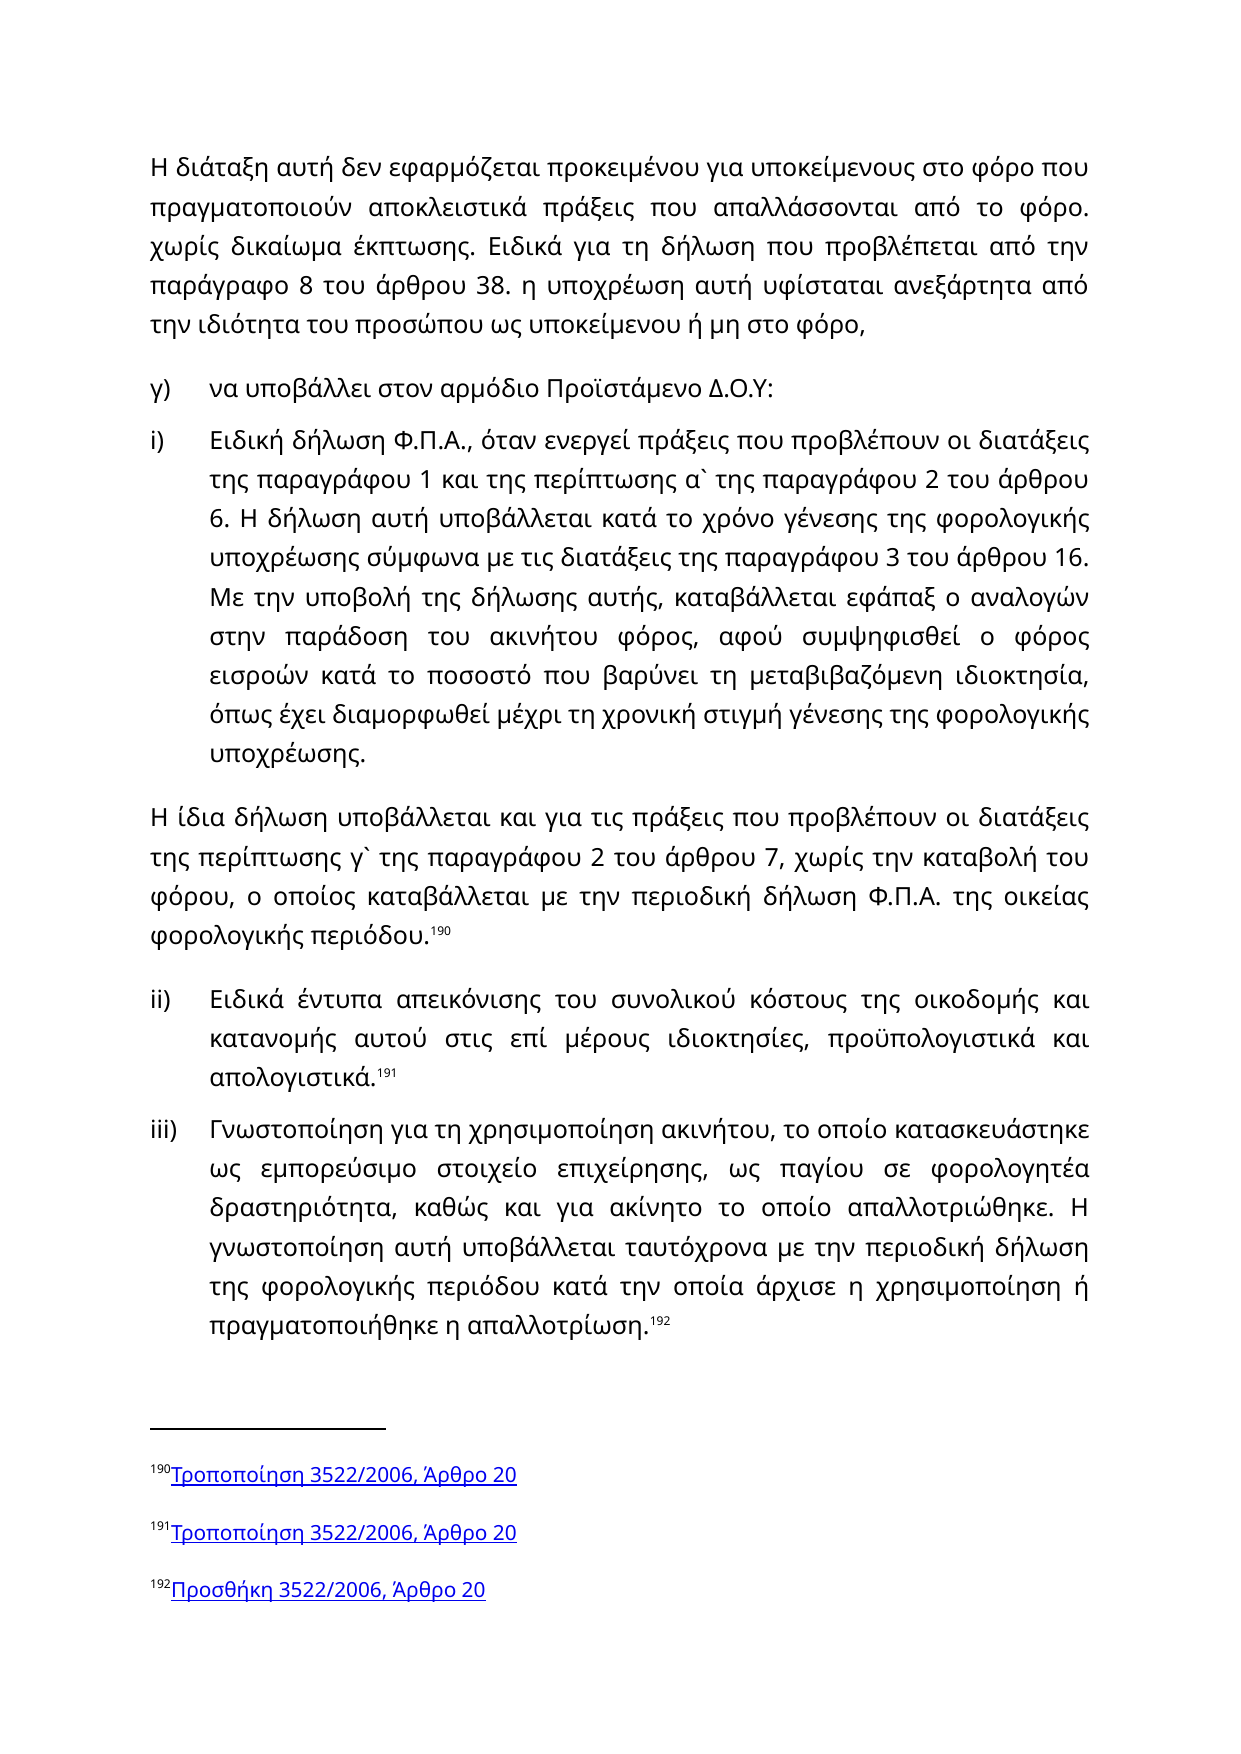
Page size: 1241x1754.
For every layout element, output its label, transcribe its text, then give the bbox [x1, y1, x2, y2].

text Η ίδια δήλωση υποβάλλεται και για τις πράξεις που προβλέπουν οι διατάξεις της περίπτωσης γ` της παραγράφου 2 του άρθρου 7, χωρίς την καταβολή του φόρου, ο οποίος καταβάλλεται με την περιοδική δήλωση Φ.Π.Α. της οικείας φορολογικής περιόδου. [150, 800, 1090, 952]
list γ) να υποβάλλει στον αρμόδιο Προϊστάμενο Δ.Ο.Υ: [150, 371, 1090, 405]
text Η διάταξη αυτή δεν εφαρμόζεται προκειμένου για υποκείμενους στο φόρο που πραγματοποιούν αποκλειστικά πράξεις που απαλλάσσονται από το φόρο. χωρίς δικαίωμα έκπτωσης. Ειδικά για τη δήλωση που προβλέπεται από την παράγραφο 8 του άρθρου 38. η υποχρέωση αυτή υφίσταται ανεξάρτητα από την ιδιότητα του προσώπου ως υποκείμενου ή μη στο φόρο, [150, 150, 1090, 341]
list i) Ειδική δήλωση Φ.Π.Α., όταν ενεργεί πράξεις που προβλέπουν οι διατάξεις της παραγράφου 1 και της περίπτωσης α` της παραγράφου 2 του άρθρου 6. Η δήλωση αυτή υποβάλλεται κατά το χρόνο γένεσης της φορολογικής υποχρέωσης σύμφωνα με τις διατάξεις της παραγράφου 3 του άρθρου 16. Με την υποβολή της δήλωσης αυτής, καταβάλλεται εφάπαξ ο αναλογών στην παράδοση του ακινήτου φόρος, αφού συμψηφισθεί ο φόρος εισροών κατά το ποσοστό που βαρύνει τη μεταβιβαζόμενη ιδιοκτησία, όπως έχει διαμορφωθεί μέχρι τη χρονική στιγμή γένεσης της φορολογικής υποχρέωσης. [150, 422, 1090, 770]
list ii) Ειδικά έντυπα απεικόνισης του συνολικού κόστους της οικοδομής και κατανομής αυτού στις επί μέρους ιδιοκτησίες, προϋπολογιστικά και απολογιστικά. [150, 982, 1090, 1094]
text Προσθήκη 3522/2006, Άρθρο 20 [150, 1576, 1090, 1604]
text Τροποποίηση 3522/2006, Άρθρο 20 [150, 1518, 1090, 1546]
text Τροποποίηση 3522/2006, Άρθρο 20 [150, 1460, 1090, 1489]
list iii) Γνωστοποίηση για τη χρησιμοποίηση ακινήτου, το οποίο κατασκευάστηκε ως εμπορεύσιμο στοιχείο επιχείρησης, ως παγίου σε φορολογητέα δραστηριότητα, καθώς και για ακίνητο το οποίο απαλλοτριώθηκε. Η γνωστοποίηση αυτή υποβάλλεται ταυτόχρονα με την περιοδική δήλωση της φορολογικής περιόδου κατά την οποία άρχισε η χρησιμοποίηση ή πραγματοποιήθηκε η απαλλοτρίωση. [150, 1112, 1090, 1342]
